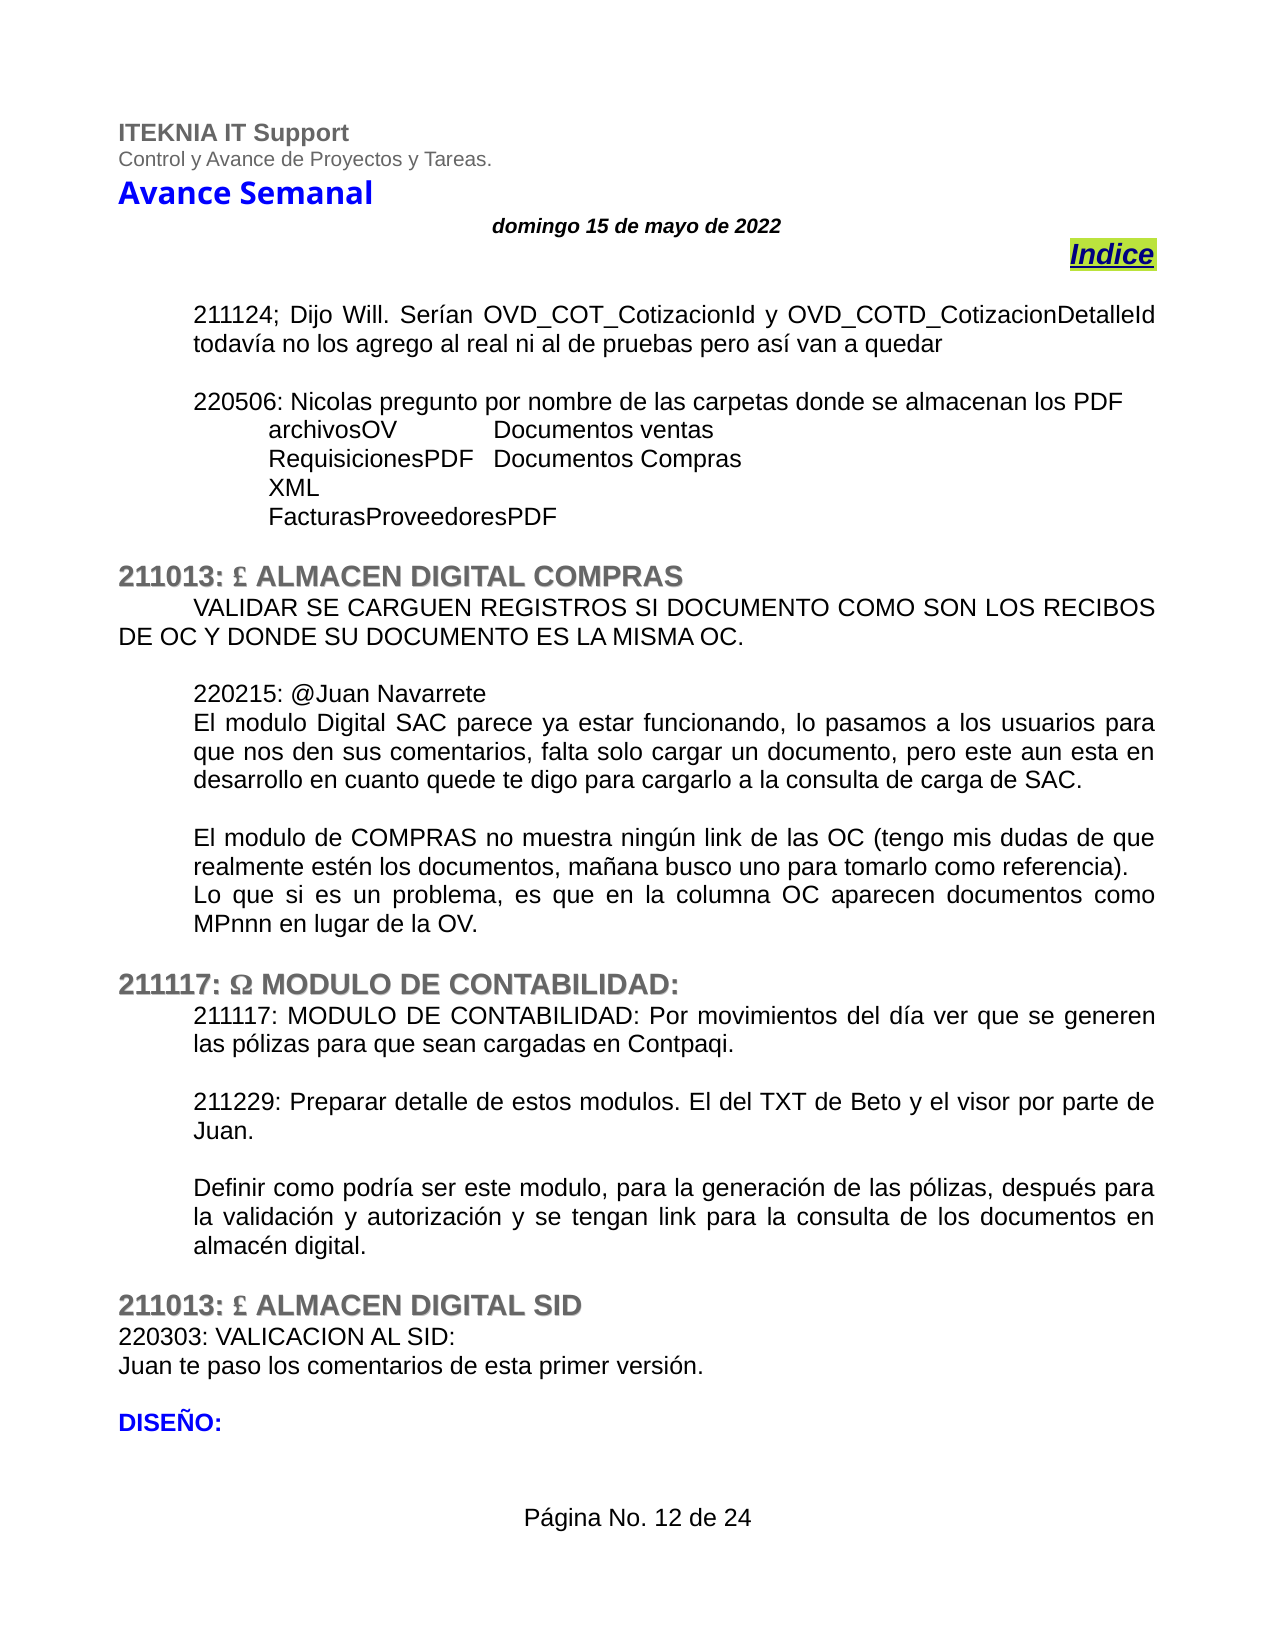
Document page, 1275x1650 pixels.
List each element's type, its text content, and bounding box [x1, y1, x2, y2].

text Definir como podría ser este modulo, para la generación de las pólizas, después para la validación y autorización y se tengan link para la consulta de los documentos en almacén digital. [193, 1173, 1157, 1259]
text 220506: Nicolas pregunto por nombre de las carpetas donde se almacenan los PDF [193, 387, 1157, 415]
text RequisicionesPDF Documentos Compras [193, 444, 1157, 473]
text FacturasProveedoresPDF [193, 502, 1157, 530]
text El modulo Digital SAC parece ya estar funcionando, lo pasamos a los usuarios para que nos den sus comentarios, falta solo cargar un documento, pero este aun esta en desarrollo en cuanto quede te digo para cargarlo a la consulta de carga de SAC. [193, 708, 1157, 794]
text VALIDAR SE CARGUEN REGISTROS SI DOCUMENTO COMO SON LOS RECIBOS DE OC Y DONDE SU DOCUMENTO ES LA MISMA OC. [118, 593, 1157, 651]
text 211117: MODULO DE CONTABILIDAD: Por movimientos del día ver que se generen las pólizas para que sean cargadas en Contpaqi. [193, 1001, 1157, 1058]
text 211124; Dijo Will. Serían OVD_COT_CotizacionId y OVD_COTD_CotizacionDetalleId todavía no los agrego al real ni al de pruebas pero así van a quedar [193, 300, 1157, 358]
text El modulo de COMPRAS no muestra ningún link de las OC (tengo mis dudas de que realmente estén los documentos, mañana busco uno para tomarlo como referencia). [193, 823, 1157, 881]
text Juan te paso los comentarios de esta primer versión. [118, 1351, 1157, 1379]
text XML [193, 473, 1157, 502]
subtitle 211013: £ ALMACEN DIGITAL COMPRAS [118, 559, 1157, 593]
text 211229: Preparar detalle de estos modulos. El del TXT de Beto y el visor por parte de Juan. [193, 1087, 1157, 1144]
text 220215: @Juan Navarrete [193, 679, 1157, 708]
subtitle 211117: Ω MODULO DE CONTABILIDAD: [118, 967, 1157, 1001]
text archivosOV Documentos ventas [193, 415, 1157, 444]
text Lo que si es un problema, es que en la columna OC aparecen documentos como MPnnn en lugar de la OV. [193, 881, 1157, 938]
subtitle 211013: £ ALMACEN DIGITAL SID [118, 1288, 1157, 1322]
text 220303: VALICACION AL SID: [118, 1322, 1157, 1351]
text DISEÑO: [118, 1408, 1157, 1437]
